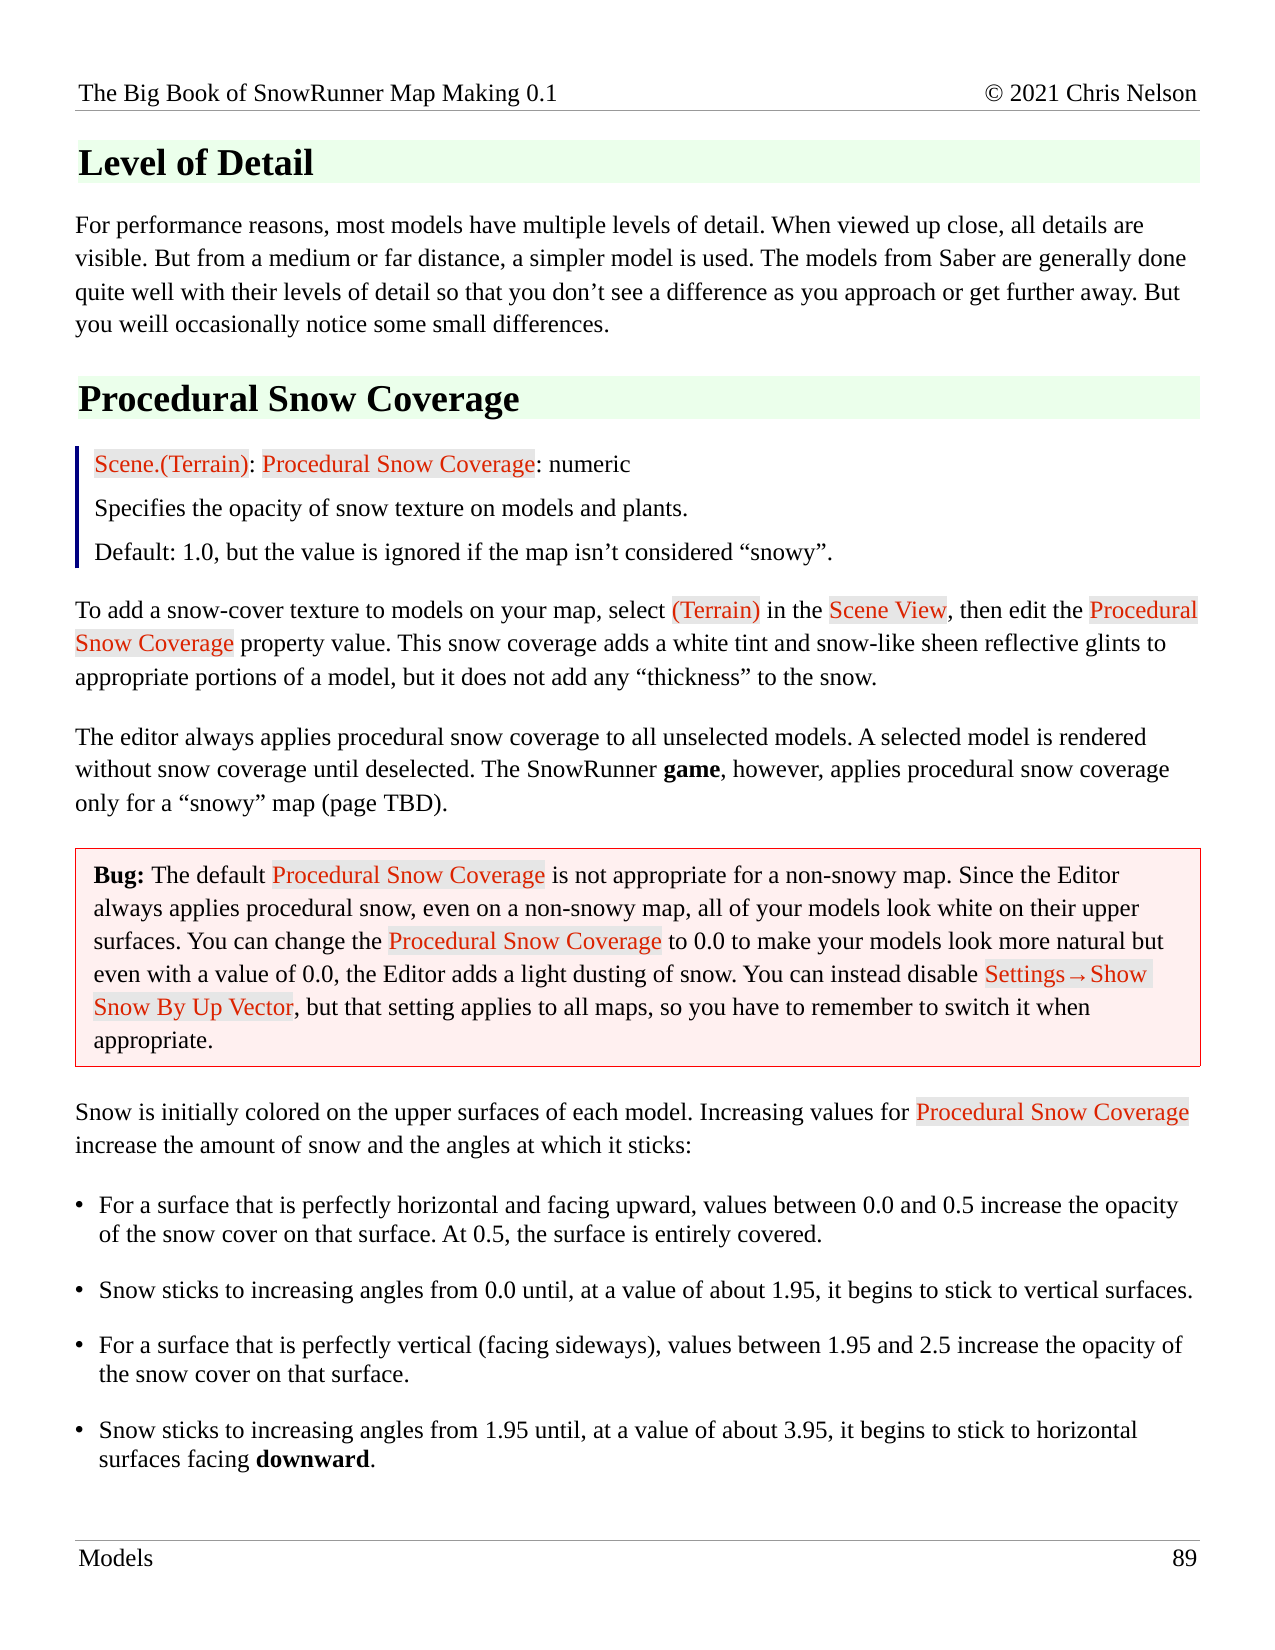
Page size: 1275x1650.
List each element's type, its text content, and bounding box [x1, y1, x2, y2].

list Snow sticks to increasing angles from 1.95 until, at a value of about 3.95, it begins to stick to horizontal surfaces facing downward. [75, 1415, 1200, 1472]
list For a surface that is perfectly vertical (facing sideways), values between 1.95 and 2.5 increase the opacity of the snow cover on that surface. [75, 1331, 1200, 1388]
list For a surface that is perfectly horizontal and facing upward, values between 0.0 and 0.5 increase the opacity of the snow cover on that surface. At 0.5, the surface is entirely covered. [75, 1190, 1200, 1248]
list Snow sticks to increasing angles from 0.0 until, at a value of about 1.95, it begins to stick to vertical surfaces. [75, 1275, 1200, 1303]
text For performance reasons, most models have multiple levels of detail. When viewed up close, all details are visible. But from a medium or far distance, a simpler model is used. The models from Saber are generally done quite well with their levels of detail so that you don’t see a difference as you approach or get further away. But you weill occasionally notice some small differences. [75, 211, 1200, 338]
subtitle Level of Detail [78, 140, 1200, 183]
text Scene.(Terrain): Procedural Snow Coverage: numeric [79, 446, 1200, 478]
text To add a snow-cover texture to models on your map, select (Terrain) in the Scene View, then edit the Procedural Snow Coverage property value. This snow coverage adds a white tint and snow-like sheen reflective glints to appropriate portions of a model, but it does not add any “thickness” to the snow. [75, 596, 1200, 690]
text Snow is initially colored on the upper surfaces of each model. Increasing values for Procedural Snow Coverage increase the amount of snow and the angles at which it sticks: [75, 1097, 1200, 1159]
text Default: 1.0, but the value is ignored if the map isn’t considered “snowy”. [79, 534, 1200, 568]
text The editor always applies procedural snow coverage to all unselected models. A selected model is rendered without snow coverage until deselected. The SnowRunner game, however, applies procedural snow coverage only for a “snowy” map (page TBD). [75, 722, 1200, 816]
text Specifies the opacity of snow texture on models and plants. [79, 490, 1200, 522]
subtitle Procedural Snow Coverage [78, 376, 1200, 419]
list The default Procedural Snow Coverage is not appropriate for a non-snowy map. Since the Editor always applies procedural snow, even on a non-snowy map, all of your models look white on their upper surfaces. You can change the Procedural Snow Coverage to 0.0 to make your models look more natural but even with a value of 0.0, the Editor adds a light dusting of snow. You can instead disable Settings→Show Snow By Up Vector, but that setting applies to all maps, so you have to remember to switch it when appropriate. [76, 849, 1200, 1066]
